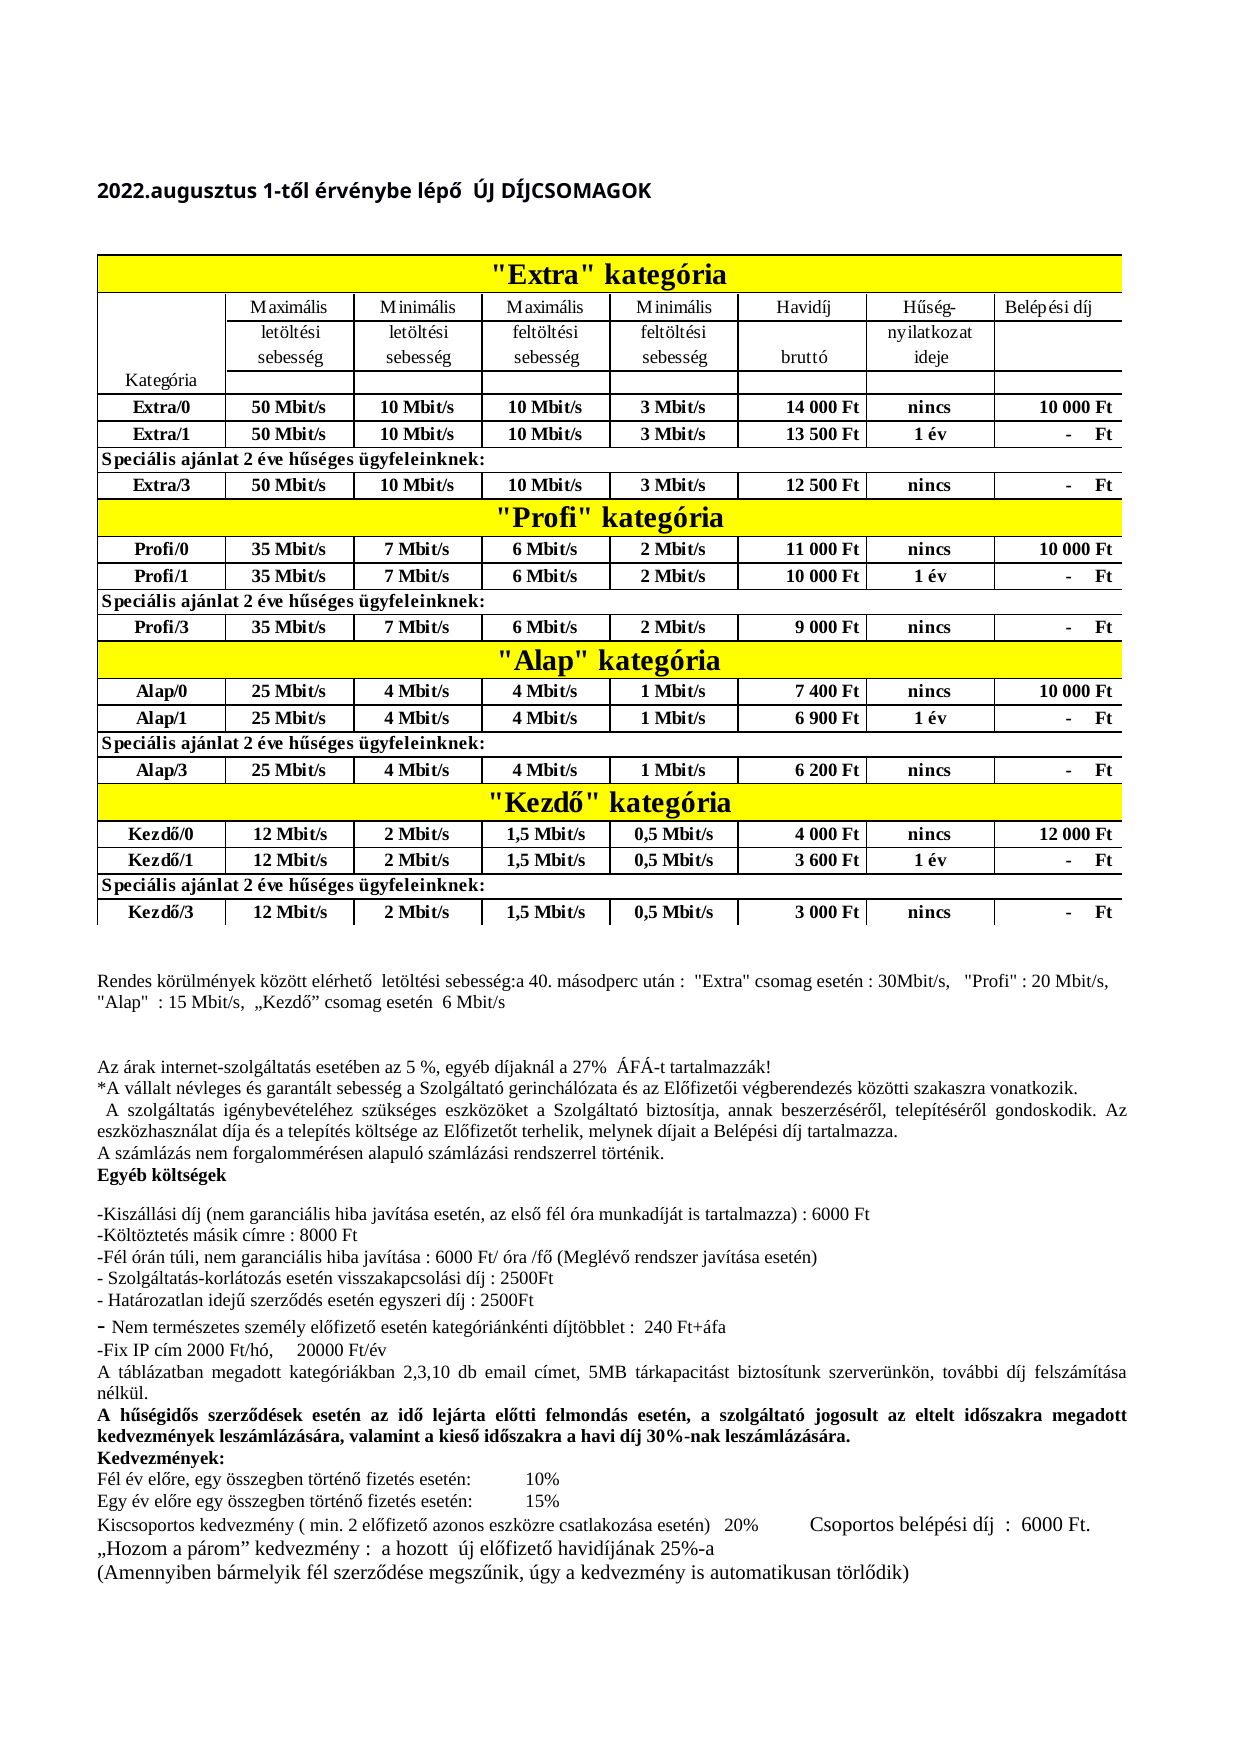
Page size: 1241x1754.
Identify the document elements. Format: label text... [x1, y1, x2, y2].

text Egy év előre egy összegben történő fizetés esetén: 15% [97, 1490, 1130, 1511]
text Rendes körülmények között elérhető letöltési sebesség:a 40. másodperc után : "Extra" csomag esetén : 30Mbit/s, "Profi" : 20 Mbit/s, [97, 969, 1130, 991]
text - Szolgáltatás-korlátozás esetén visszakapcsolási díj : 2500Ft [97, 1267, 1130, 1289]
text *A vállalt névleges és garantált sebesség a Szolgáltató gerinchálózata és az Előfizetői végberendezés közötti szakaszra vonatkozik. [97, 1077, 1130, 1099]
text Fél év előre, egy összegben történő fizetés esetén: 10% [97, 1468, 1130, 1490]
text -Fél órán túli, nem garanciális hiba javítása : 6000 Ft/ óra /fő (Meglévő rendszer javítása esetén) [97, 1246, 1130, 1267]
text „Hozom a párom” kedvezmény : a hozott új előfizető havidíjának 25%-a [97, 1536, 1130, 1559]
text -Kiszállási díj (nem garanciális hiba javítása esetén, az első fél óra munkadíját is tartalmazza) : 6000 Ft [97, 1202, 1130, 1224]
text - Nem természetes személy előfizető esetén kategóriánkénti díjtöbblet : 240 Ft+áfa [97, 1310, 1130, 1339]
text Az árak internet-szolgáltatás esetében az 5 %, egyéb díjaknál a 27% ÁFÁ-t tartalmazzák! [97, 1056, 1130, 1077]
text (Amennyiben bármelyik fél szerződése megszűnik, úgy a kedvezmény is automatikusan törlődik) [97, 1559, 1130, 1584]
text A számlázás nem forgalommérésen alapuló számlázási rendszerrel történik. [97, 1142, 1130, 1163]
text Kedvezmények: [97, 1447, 1130, 1468]
text A szolgáltatás igénybevételéhez szükséges eszközöket a Szolgáltató biztosítja, annak beszerzéséről, telepítéséről gondoskodik. Az eszközhasználat díja és a telepítés költsége az Előfizetőt terhelik, melynek díjait a Belépési díj tartalmazza. [97, 1099, 1130, 1142]
text 2022.augusztus 1-től érvénybe lépő ÚJ DÍJCSOMAGOK [97, 176, 1130, 204]
text -Fix IP cím 2000 Ft/hó, 20000 Ft/év [97, 1339, 1130, 1361]
text - Határozatlan idejű szerződés esetén egyszeri díj : 2500Ft [97, 1289, 1130, 1310]
text -Költöztetés másik címre : 8000 Ft [97, 1224, 1130, 1246]
text A táblázatban megadott kategóriákban 2,3,10 db email címet, 5MB tárkapacitást biztosítunk szerverünkön, további díj felszámítása nélkül. [97, 1361, 1130, 1404]
text Egyéb költségek [97, 1163, 1130, 1185]
text "Alap" : 15 Mbit/s, „Kezdő” csomag esetén 6 Mbit/s [97, 991, 1130, 1013]
text A hűségidős szerződések esetén az idő lejárta előtti felmondás esetén, a szolgáltató jogosult az eltelt időszakra megadott kedvezmények leszámlázására, valamint a kieső időszakra a havi díj 30%-nak leszámlázására. [97, 1404, 1130, 1447]
text Kiscsoportos kedvezmény ( min. 2 előfizető azonos eszközre csatlakozása esetén) 20% Csoportos belépési díj : 6000 Ft. [97, 1511, 1130, 1536]
